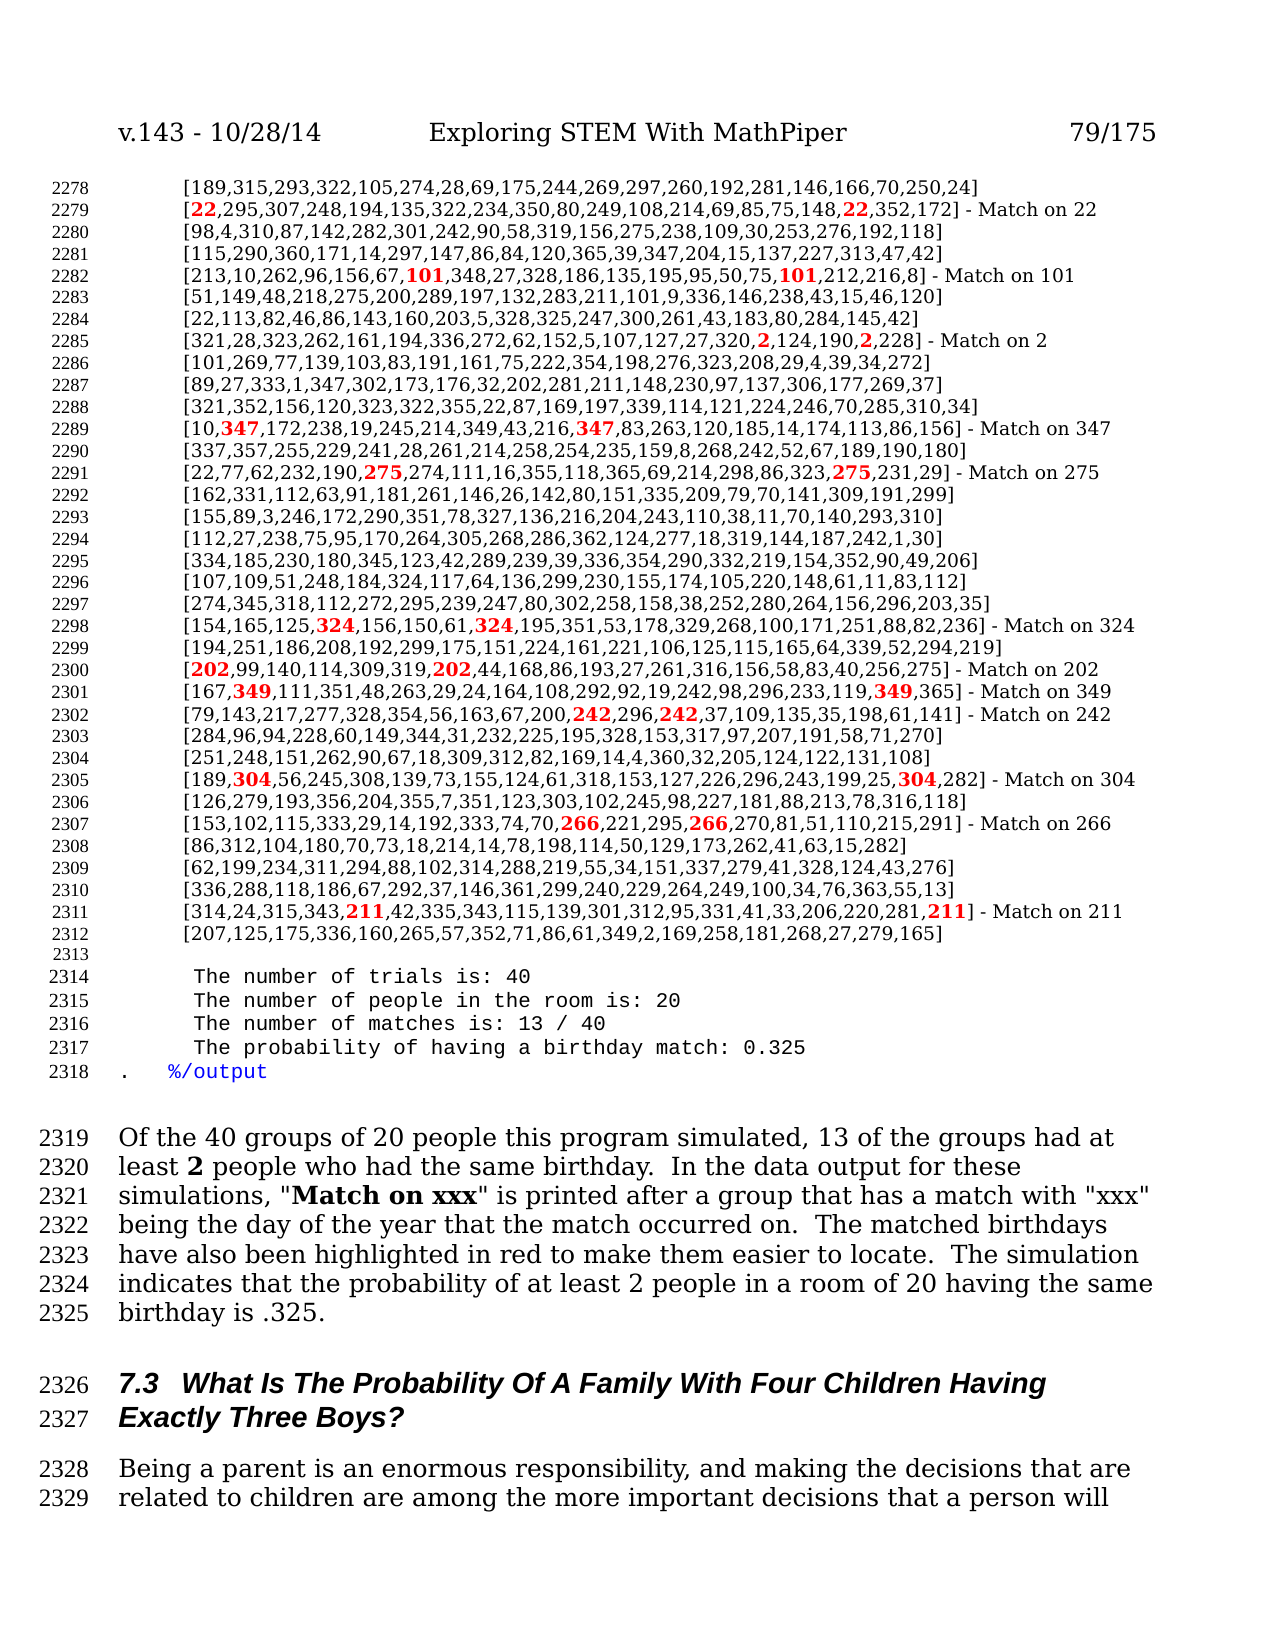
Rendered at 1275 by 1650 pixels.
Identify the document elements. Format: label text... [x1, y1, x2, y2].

text [274,345,318,112,272,295,239,247,80,302,258,158,38,252,280,264,156,296,203,35] [148, 593, 1157, 615]
subtitle What Is The Probability Of A Family With Four Children Having Exactly Three Boys? [118, 1366, 1157, 1433]
text The number of matches is: 13 / 40 [118, 1013, 1157, 1037]
text [98,4,310,87,142,282,301,242,90,58,319,156,275,238,109,30,253,276,192,118] [148, 221, 1157, 243]
text The number of people in the room is: 20 [118, 990, 1157, 1013]
text [207,125,175,336,160,265,57,352,71,86,61,349,2,169,258,181,268,27,279,165] [148, 923, 1157, 945]
text [336,288,118,186,67,292,37,146,361,299,240,229,264,249,100,34,76,363,55,13] [148, 879, 1157, 901]
text [126,279,193,356,204,355,7,351,123,303,102,245,98,227,181,88,213,78,316,118] [148, 791, 1157, 813]
text [101,269,77,139,103,83,191,161,75,222,354,198,276,323,208,29,4,39,34,272] [148, 352, 1157, 374]
text [167,349,111,351,48,263,29,24,164,108,292,92,19,242,98,296,233,119,349,365] - Match on 349 [148, 681, 1157, 703]
text [62,199,234,311,294,88,102,314,288,219,55,34,151,337,279,41,328,124,43,276] [148, 857, 1157, 879]
text [213,10,262,96,156,67,101,348,27,328,186,135,195,95,50,75,101,212,216,8] - Match on 101 [148, 264, 1157, 287]
text [22,295,307,248,194,135,322,234,350,80,249,108,214,69,85,75,148,22,352,172] - Match on 22 [148, 199, 1157, 221]
text [194,251,186,208,192,299,175,151,224,161,221,106,125,115,165,64,339,52,294,219] [148, 637, 1157, 659]
text [314,24,315,343,211,42,335,343,115,139,301,312,95,331,41,33,206,220,281,211] - Match on 211 [148, 901, 1157, 923]
text [284,96,94,228,60,149,344,31,232,225,195,328,153,317,97,207,191,58,71,270] [148, 726, 1157, 747]
text [321,352,156,120,323,322,355,22,87,169,197,339,114,121,224,246,70,285,310,34] [148, 396, 1157, 418]
text [10,347,172,238,19,245,214,349,43,216,347,83,263,120,185,14,174,113,86,156] - Match on 347 [148, 418, 1157, 440]
text [334,185,230,180,345,123,42,289,239,39,336,354,290,332,219,154,352,90,49,206] [148, 550, 1157, 572]
text [51,149,48,218,275,200,289,197,132,283,211,101,9,336,146,238,43,15,46,120] [148, 287, 1157, 308]
text [337,357,255,229,241,28,261,214,258,254,235,159,8,268,242,52,67,189,190,180] [148, 440, 1157, 462]
text Of the 40 groups of 20 people this program simulated, 13 of the groups had at least 2 people who had the same birthday. In the data output for these simulations, "Match on xxx" is printed after a group that has a match with "xxx" being the day of the year that the match occurred on. The matched birthdays have also been highlighted in red to make them easier to locate. The simulation indicates that the probability of at least 2 people in a room of 20 having the same birthday is .325. [118, 1123, 1157, 1327]
text [79,143,217,277,328,354,56,163,67,200,242,296,242,37,109,135,35,198,61,141] - Match on 242 [148, 703, 1157, 726]
text [202,99,140,114,309,319,202,44,168,86,193,27,261,316,156,58,83,40,256,275] - Match on 202 [148, 659, 1157, 681]
text [321,28,323,262,161,194,336,272,62,152,5,107,127,27,320,2,124,190,2,228] - Match on 2 [148, 330, 1157, 352]
text [162,331,112,63,91,181,261,146,26,142,80,151,335,209,79,70,141,309,191,299] [148, 484, 1157, 506]
text [189,304,56,245,308,139,73,155,124,61,318,153,127,226,296,243,199,25,304,282] - Match on 304 [148, 769, 1157, 791]
text [155,89,3,246,172,290,351,78,327,136,216,204,243,110,38,11,70,140,293,310] [148, 506, 1157, 528]
text [86,312,104,180,70,73,18,214,14,78,198,114,50,129,173,262,41,63,15,282] [148, 835, 1157, 857]
text [251,248,151,262,90,67,18,309,312,82,169,14,4,360,32,205,124,122,131,108] [148, 747, 1157, 769]
text [22,77,62,232,190,275,274,111,16,355,118,365,69,214,298,86,323,275,231,29] - Match on 275 [148, 462, 1157, 484]
text The number of trials is: 40 [118, 966, 1157, 990]
text Being a parent is an enormous responsibility, and making the decisions that are related to children are among the more important decisions that a person will [118, 1454, 1157, 1513]
text [115,290,360,171,14,297,147,86,84,120,365,39,347,204,15,137,227,313,47,42] [148, 243, 1157, 264]
text [112,27,238,75,95,170,264,305,268,286,362,124,277,18,319,144,187,242,1,30] [148, 528, 1157, 550]
text [153,102,115,333,29,14,192,333,74,70,266,221,295,266,270,81,51,110,215,291] - Match on 266 [148, 813, 1157, 835]
text The probability of having a birthday match: 0.325 [118, 1037, 1157, 1061]
text . %/output [118, 1061, 1157, 1084]
text [89,27,333,1,347,302,173,176,32,202,281,211,148,230,97,137,306,177,269,37] [148, 374, 1157, 396]
text [189,315,293,322,105,274,28,69,175,244,269,297,260,192,281,146,166,70,250,24] [148, 177, 1157, 199]
text [154,165,125,324,156,150,61,324,195,351,53,178,329,268,100,171,251,88,82,236] - Match on 324 [148, 615, 1157, 637]
text [22,113,82,46,86,143,160,203,5,328,325,247,300,261,43,183,80,284,145,42] [148, 308, 1157, 330]
text [107,109,51,248,184,324,117,64,136,299,230,155,174,105,220,148,61,11,83,112] [148, 572, 1157, 593]
